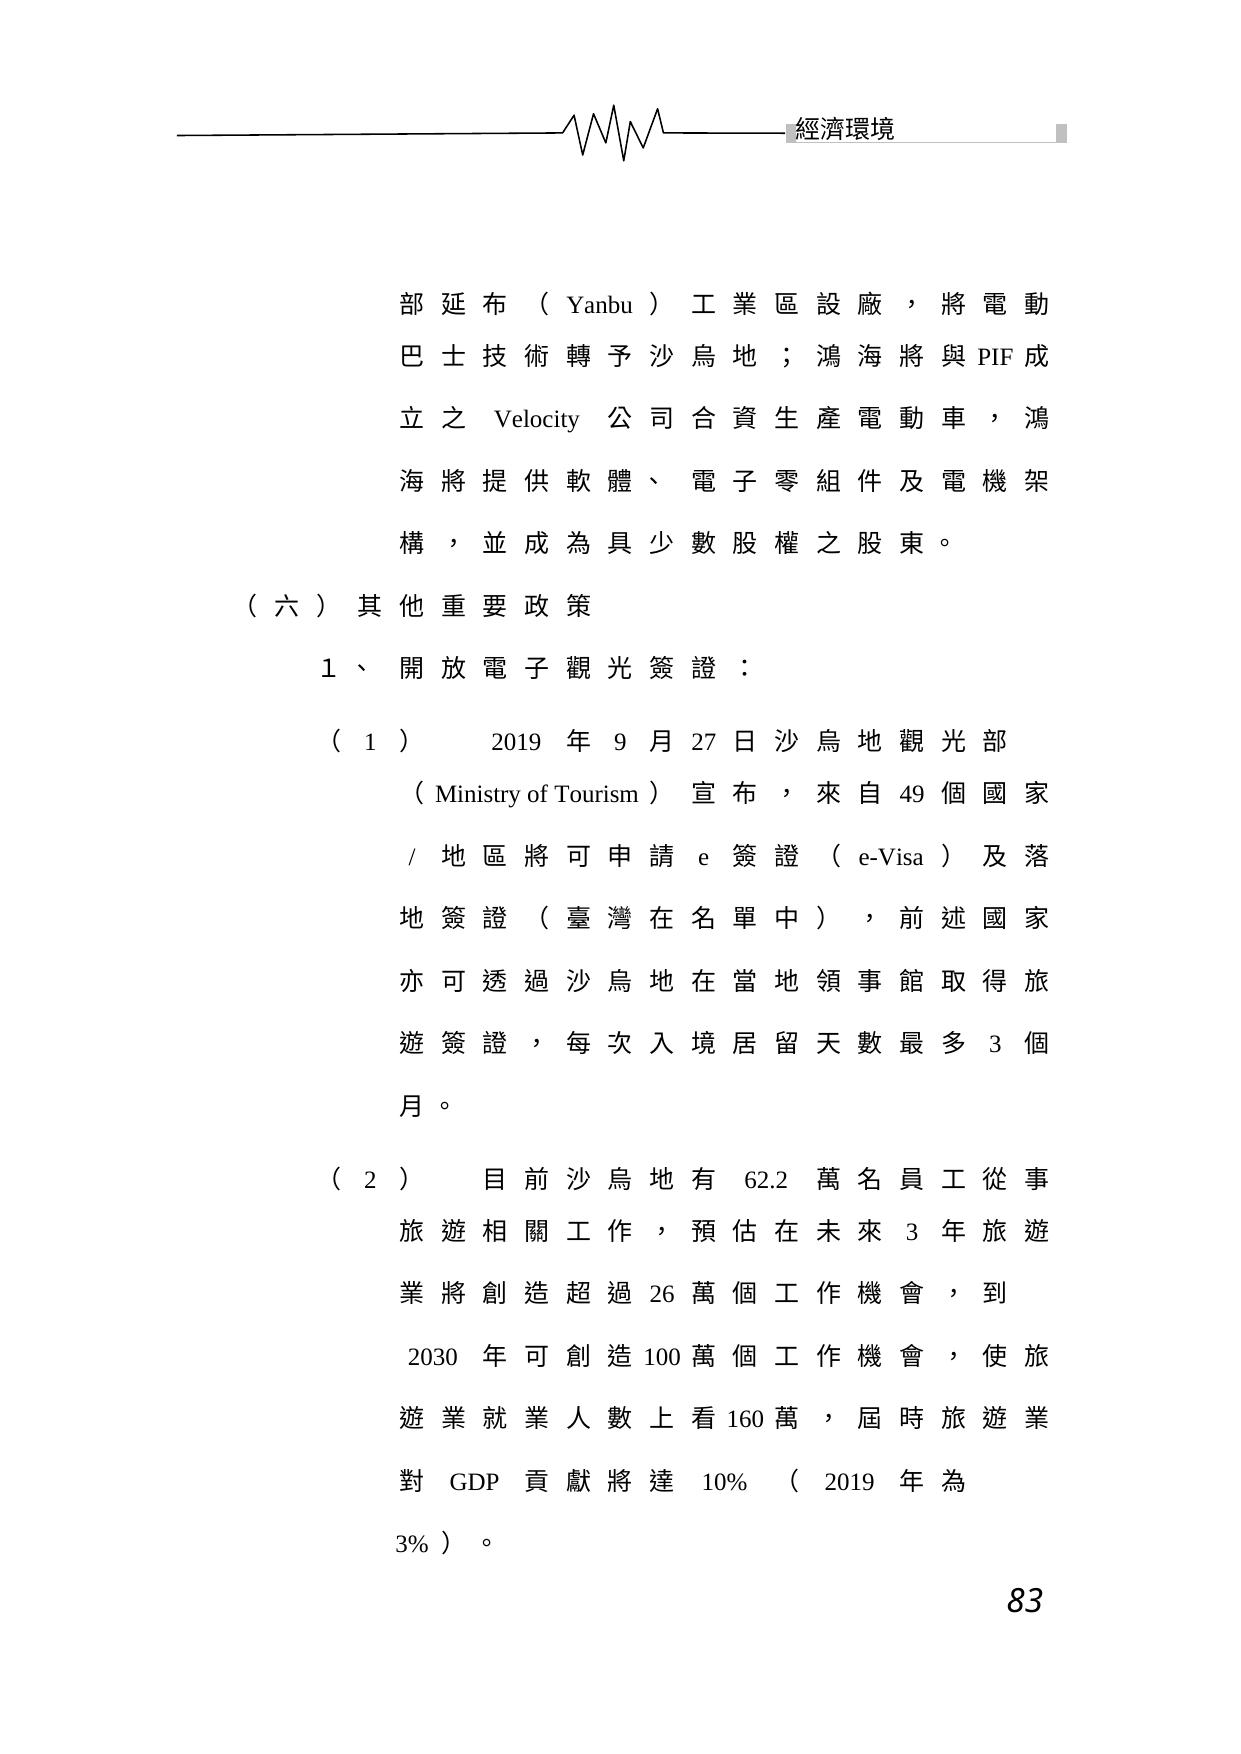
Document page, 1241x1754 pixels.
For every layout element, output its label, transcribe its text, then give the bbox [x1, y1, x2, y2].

text （2） 目前沙烏地有62.2萬名員工從事旅遊相關工作，預估在未來3年旅遊業將創造超過26萬個工作機會，到2030年可創造100萬個工作機會，使旅遊業就業人數上看160萬，屆時旅遊業對GDP貢獻將達10%（2019年為3%）。 [306, 1125, 1058, 1563]
text 部延布（Yanbu）工業區設廠，將電動巴士技術轉予沙烏地；鴻海將與PIF成立之Velocity公司合資生產電動車，鴻海將提供軟體、電子零組件及電機架構，並成為具少數股權之股東。 [306, 250, 1058, 563]
text （六）其他重要政策 [207, 563, 1058, 625]
text （1） 2019年9月27日沙烏地觀光部（Ministry of Tourism）宣布，來自49個國家/地區將可申請e簽證（e-Visa）及落地簽證（臺灣在名單中），前述國家亦可透過沙烏地在當地領事館取得旅遊簽證，每次入境居留天數最多3個月。 [306, 688, 1058, 1125]
text １、開放電子觀光簽證： [281, 625, 1058, 688]
